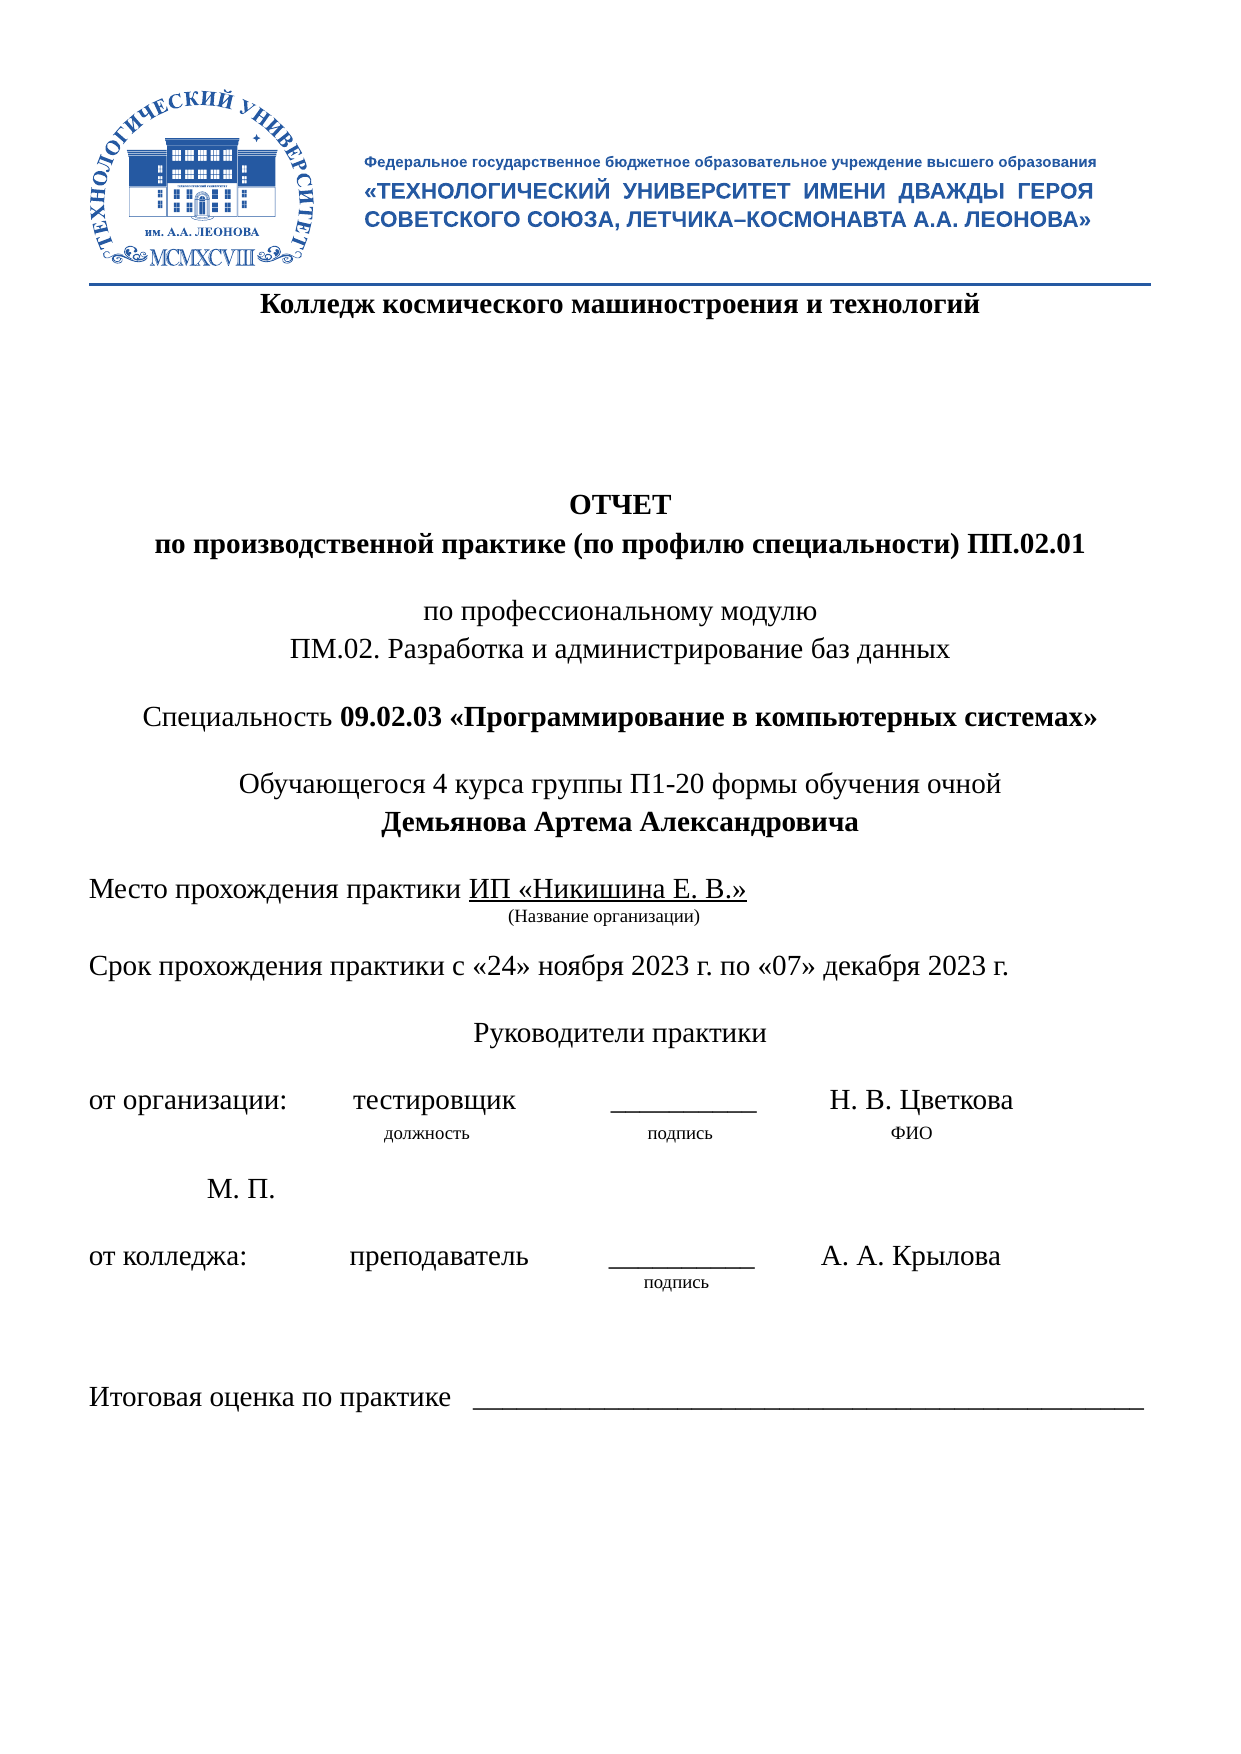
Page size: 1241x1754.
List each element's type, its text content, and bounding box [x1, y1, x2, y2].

text Срок прохождения практики с «24» ноября 2023 г. по «07» декабря 2023 г. [88, 948, 1152, 982]
text от колледжа: преподаватель __________ А. А. Крылова [88, 1238, 1152, 1271]
text по профессиональному модулю [88, 593, 1152, 627]
text Специальность 09.02.03 «Программирование в компьютерных системах» [88, 699, 1152, 732]
text Итоговая оценка по практике ______________________________________________ [88, 1379, 1152, 1413]
text должность подпись ФИО [384, 1122, 1152, 1143]
text подпись [644, 1271, 1152, 1293]
text Демьянова Артема Александровича [88, 804, 1152, 838]
text ОТЧЕТ [88, 487, 1152, 521]
text от организации: тестировщик __________ Н. В. Цветкова [88, 1082, 1152, 1116]
text М. П. [207, 1171, 1152, 1204]
text по производственной практике (по профилю специальности) ПП.02.01 [88, 526, 1152, 559]
text ПМ.02. Разработка и администрирование баз данных [88, 632, 1152, 665]
text Руководители практики [88, 1015, 1152, 1049]
text Колледж космического машиностроения и технологий [88, 286, 1152, 320]
text Место прохождения практики ИП «Никишина Е. В.» [88, 871, 1152, 905]
text (Название организации) [508, 905, 1152, 927]
text Обучающегося 4 курса группы П1-20 формы обучения очной [88, 766, 1152, 799]
